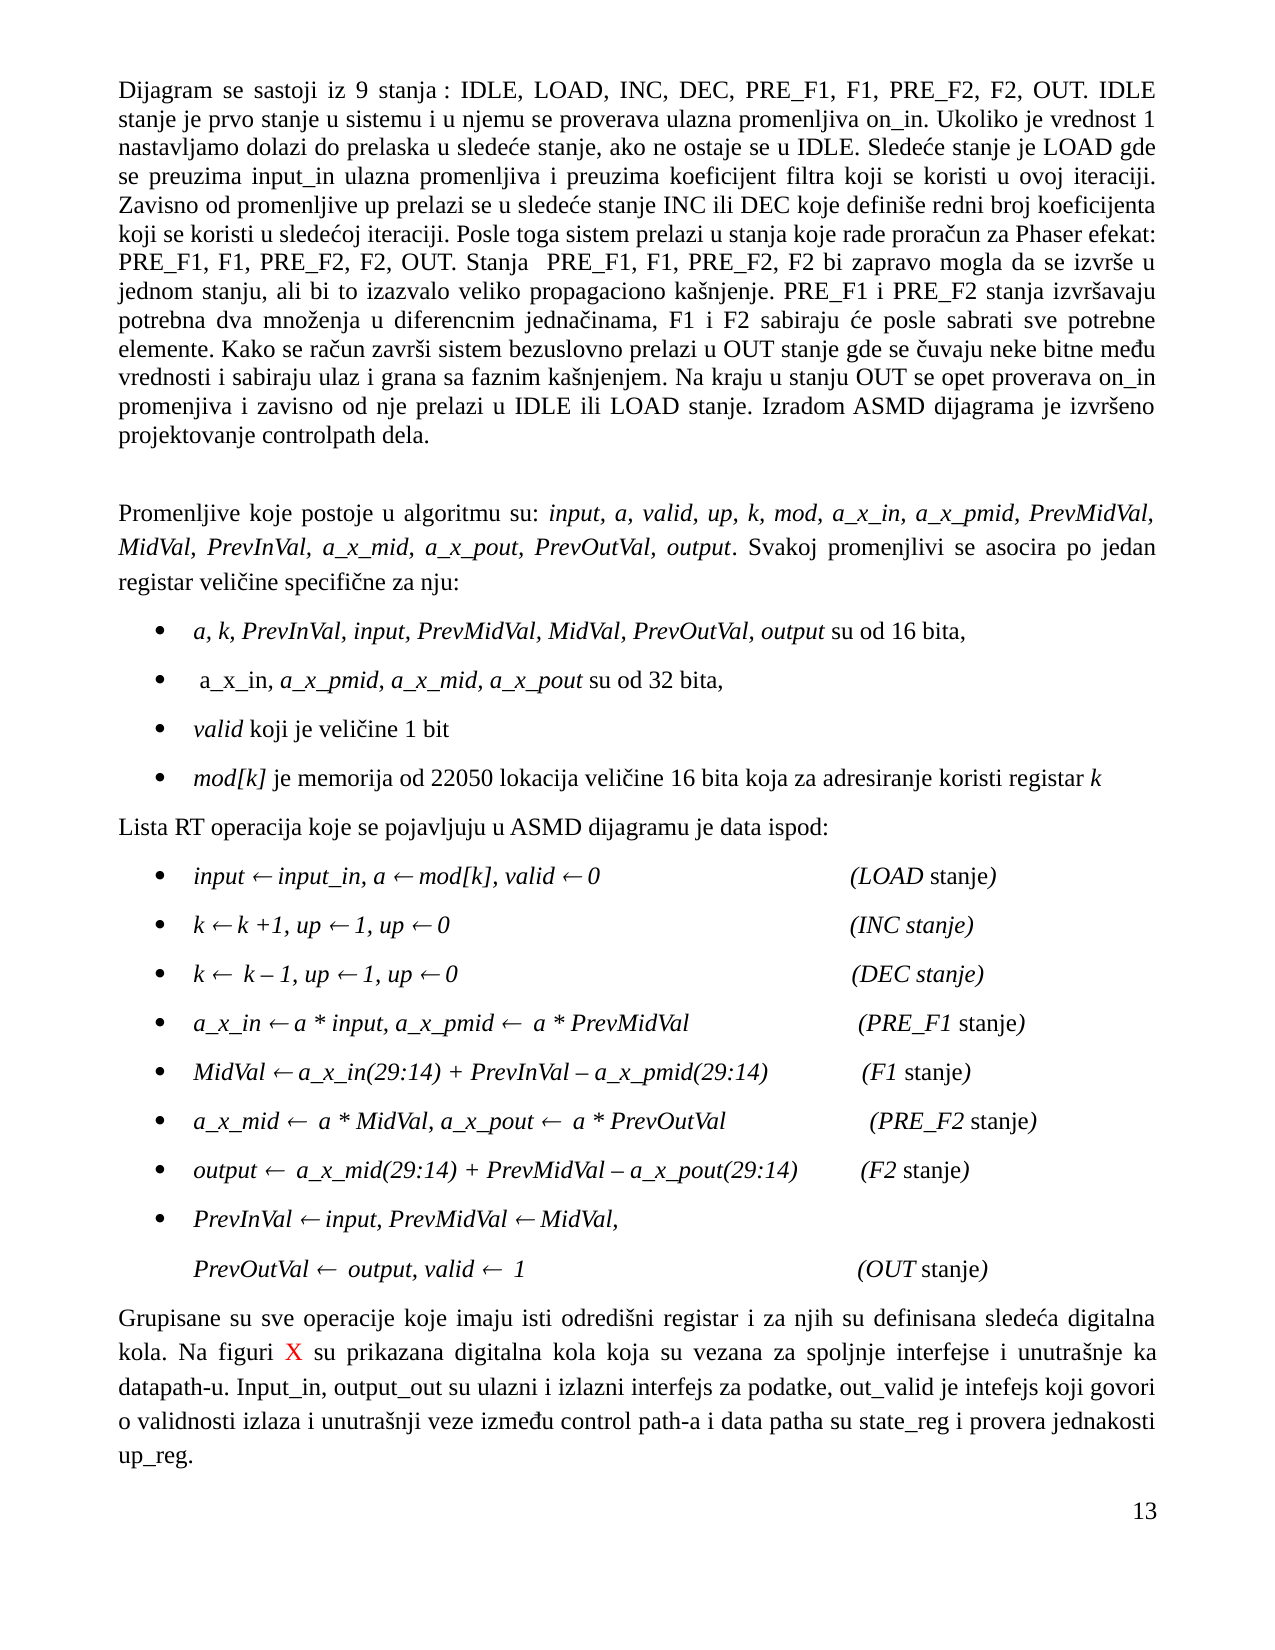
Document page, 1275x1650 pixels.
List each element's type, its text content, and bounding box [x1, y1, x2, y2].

text Promenljive koje postoje u algoritmu su: input, a, valid, up, k, mod, a_x_in, a_x_pmid, PrevMidVal, MidVal, PrevInVal, a_x_mid, a_x_pout, PrevOutVal, output. Svakoj promenjlivi se asocira po jedan registar veličine specifične za nju: [118, 498, 1157, 596]
list MidVal  a_x_in(29:14) + PrevInVal – a_x_pmid(29:14) (F1 stanje) [156, 1057, 1157, 1086]
text Grupisane su sve operacije koje imaju isti odredišni registar i za njih su definisana sledeća digitalna kola. Na figuri X su prikazana digitalna kola koja su vezana za spoljnje interfejse i unutrašnje ka datapath-u. Input_in, output_out su ulazni i izlazni interfejs za podatke, out_valid je intefejs koji govori o validnosti izlaza i unutrašnji veze između control path-a i data patha su state_reg i provera jednakosti up_reg. [118, 1303, 1157, 1469]
text PrevOutVal  output, valid  1 (OUT stanje) [193, 1254, 1157, 1282]
list k  k +1, up  1, up  0 (INC stanje) [156, 910, 1157, 939]
list a_x_in, a_x_pmid, a_x_mid, a_x_pout su od 32 bita, [156, 665, 1157, 694]
list valid koji je veličine 1 bit [156, 714, 1157, 743]
list a, k, PrevInVal, input, PrevMidVal, MidVal, PrevOutVal, output su od 16 bita, [156, 616, 1157, 644]
list a_x_mid  a * MidVal, a_x_pout  a * PrevOutVal (PRE_F2 stanje) [156, 1106, 1157, 1135]
text Dijagram se sastoji iz 9 stanja : IDLE, LOAD, INC, DEC, PRE_F1, F1, PRE_F2, F2, OUT. IDLE stanje je prvo stanje u sistemu i u njemu se proverava ulazna promenljiva on_in. Ukoliko je vrednost 1 nastavljamo dolazi do prelaska u sledeće stanje, ako ne ostaje se u IDLE. Sledeće stanje je LOAD gde se preuzima input_in ulazna promenljiva i preuzima koeficijent filtra koji se koristi u ovoj iteraciji. Zavisno od promenljive up prelazi se u sledeće stanje INC ili DEC koje definiše redni broj koeficijenta koji se koristi u sledećoj iteraciji. Posle toga sistem prelazi u stanja koje rade proračun za Phaser efekat: PRE_F1, F1, PRE_F2, F2, OUT. Stanja PRE_F1, F1, PRE_F2, F2 bi zapravo mogla da se izvrše u jednom stanju, ali bi to izazvalo veliko propagaciono kašnjenje. PRE_F1 i PRE_F2 stanja izvršavaju potrebna dva množenja u diferencnim jednačinama, F1 i F2 sabiraju će posle sabrati sve potrebne elemente. Kako se račun završi sistem bezuslovno prelazi u OUT stanje gde se čuvaju neke bitne među vrednosti i sabiraju ulaz i grana sa faznim kašnjenjem. Na kraju u stanju OUT se opet proverava on_in promenjiva i zavisno od nje prelazi u IDLE ili LOAD stanje. Izradom ASMD dijagrama je izvršeno projektovanje controlpath dela. [118, 75, 1157, 449]
list input  input_in, a  mod[k], valid  0 (LOAD stanje) [156, 861, 1157, 890]
text Lista RT operacija koje se pojavljuju u ASMD dijagramu je data ispod: [118, 812, 1157, 841]
list a_x_in  a * input, a_x_pmid  a * PrevMidVal (PRE_F1 stanje) [156, 1008, 1157, 1037]
list PrevInVal  input, PrevMidVal  MidVal, [156, 1204, 1157, 1233]
list output  a_x_mid(29:14) + PrevMidVal – a_x_pout(29:14) (F2 stanje) [156, 1156, 1157, 1184]
list mod[k] je memorija od 22050 lokacija veličine 16 bita koja za adresiranje koristi registar k [156, 763, 1157, 792]
list k  k – 1, up  1, up  0 (DEC stanje) [156, 959, 1157, 988]
